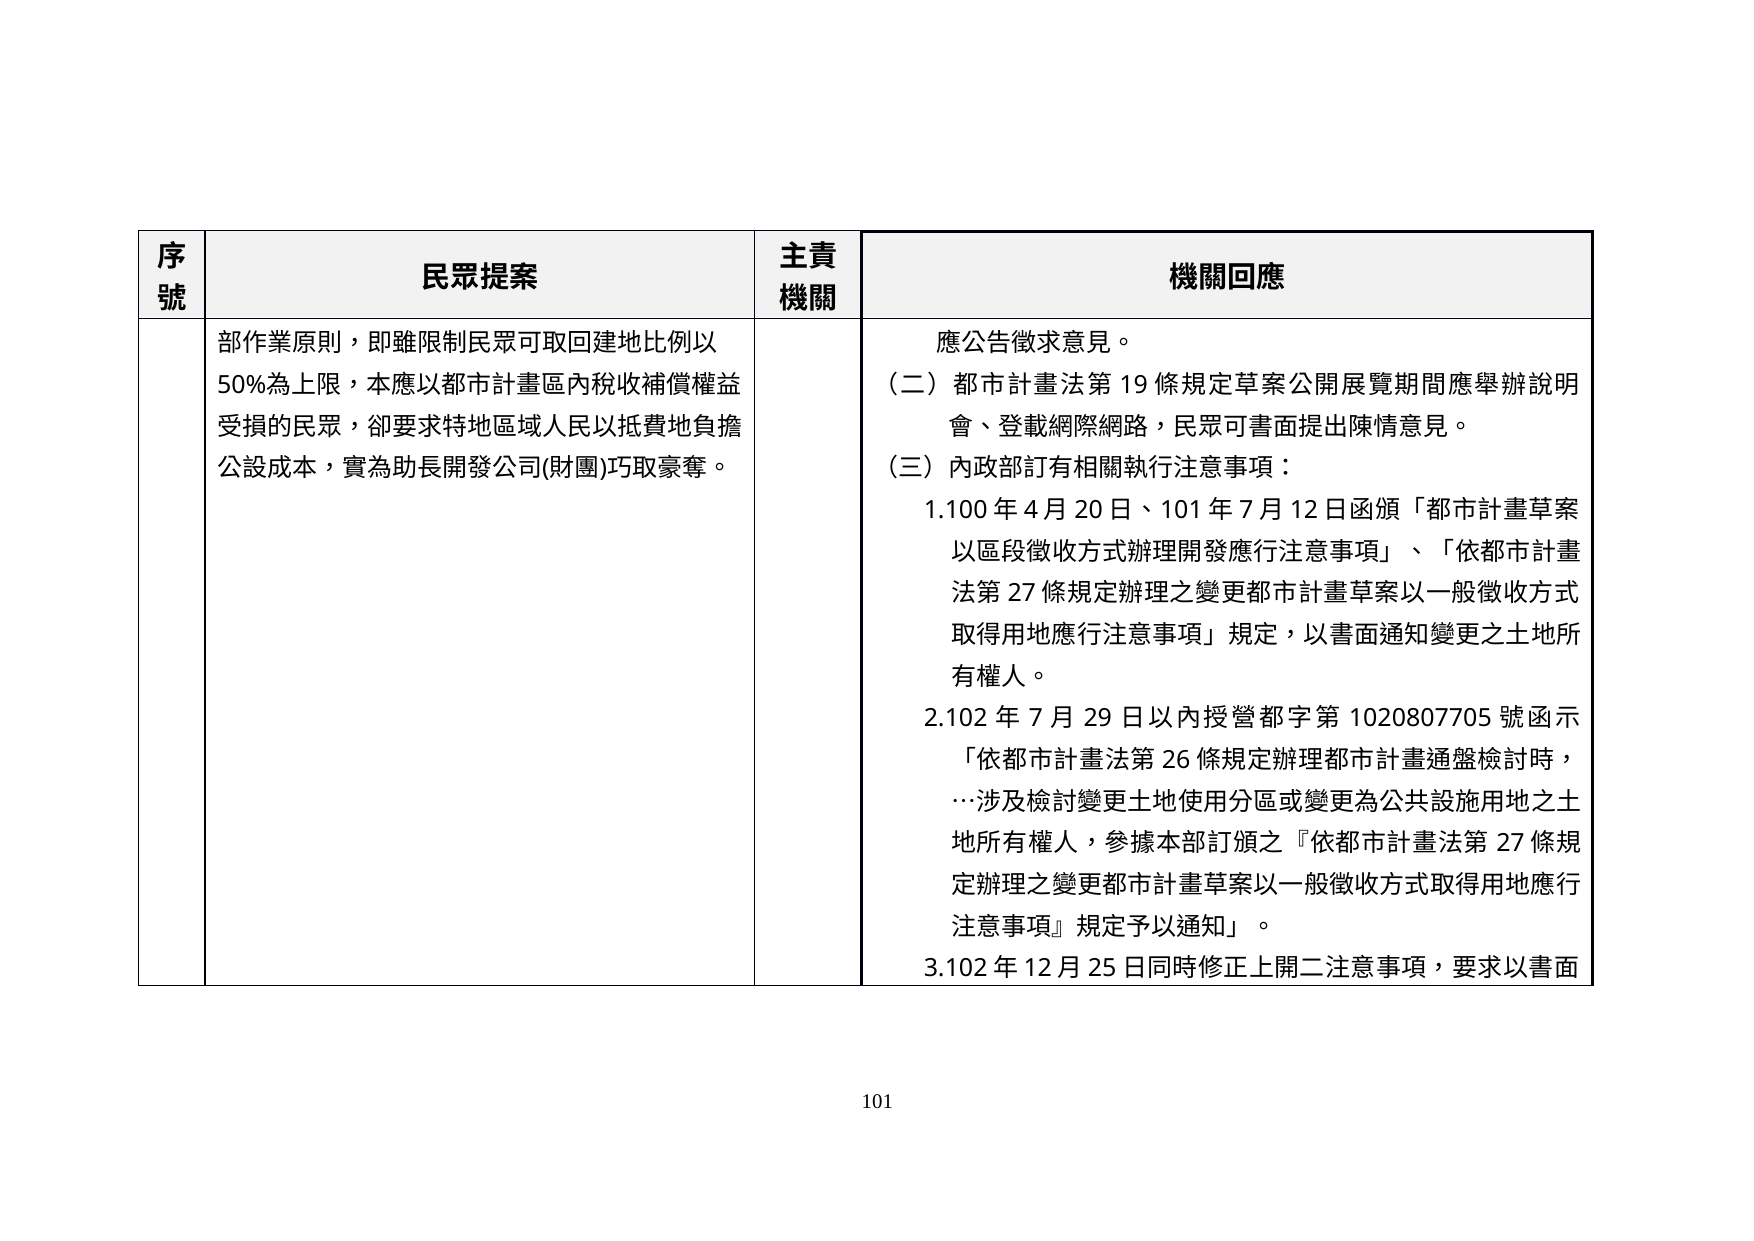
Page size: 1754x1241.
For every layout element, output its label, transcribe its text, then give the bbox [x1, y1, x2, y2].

table_header 主責 機關 [755, 231, 860, 317]
table_cell 應公告徵求意見。 （二）都市計畫法第19條規定草案公開展覽期間應舉辦說明會、登載網際網路，民眾可書面提出陳情意見。 （三）內政部訂有相關執行注意事項： 1.100年4月20日、101年7月12日函頒「都市計畫草案以區段徵收方式辦理開發應行注意事項」、「依都市計畫法第27條規定辦理之變更都市計畫草案以一般徵收方式取得用地應行注意事項」規定，以書面通知變更之土地所有權人。 2.102年7月29日以內授營都字第1020807705號函示「依都市計畫法第26條規定辦理都市計畫通盤檢討時，…涉及檢討變更土地使用分區或變更為公共設施用地之土地所有權人，參據本部訂頒之『依都市計畫法第27條規定辦理之變更都市計畫草案以一般徵收方式取得用地應行注意事項』規定予以通知」。 3.102年12月25日同時修正上開二注意事項，要求以書面 [863, 319, 1591, 985]
table_cell [139, 319, 204, 985]
table_cell 部作業原則，即雖限制民眾可取回建地比例以50%為上限，本應以都市計畫區內稅收補償權益受損的民眾，卻要求特地區域人民以抵費地負擔公設成本，實為助長開發公司(財團)巧取豪奪。 [206, 319, 754, 985]
table_header 序號 [139, 231, 204, 317]
table_header 民眾提案 [206, 231, 754, 317]
table_cell [755, 319, 860, 985]
table_header 機關回應 [863, 233, 1591, 317]
